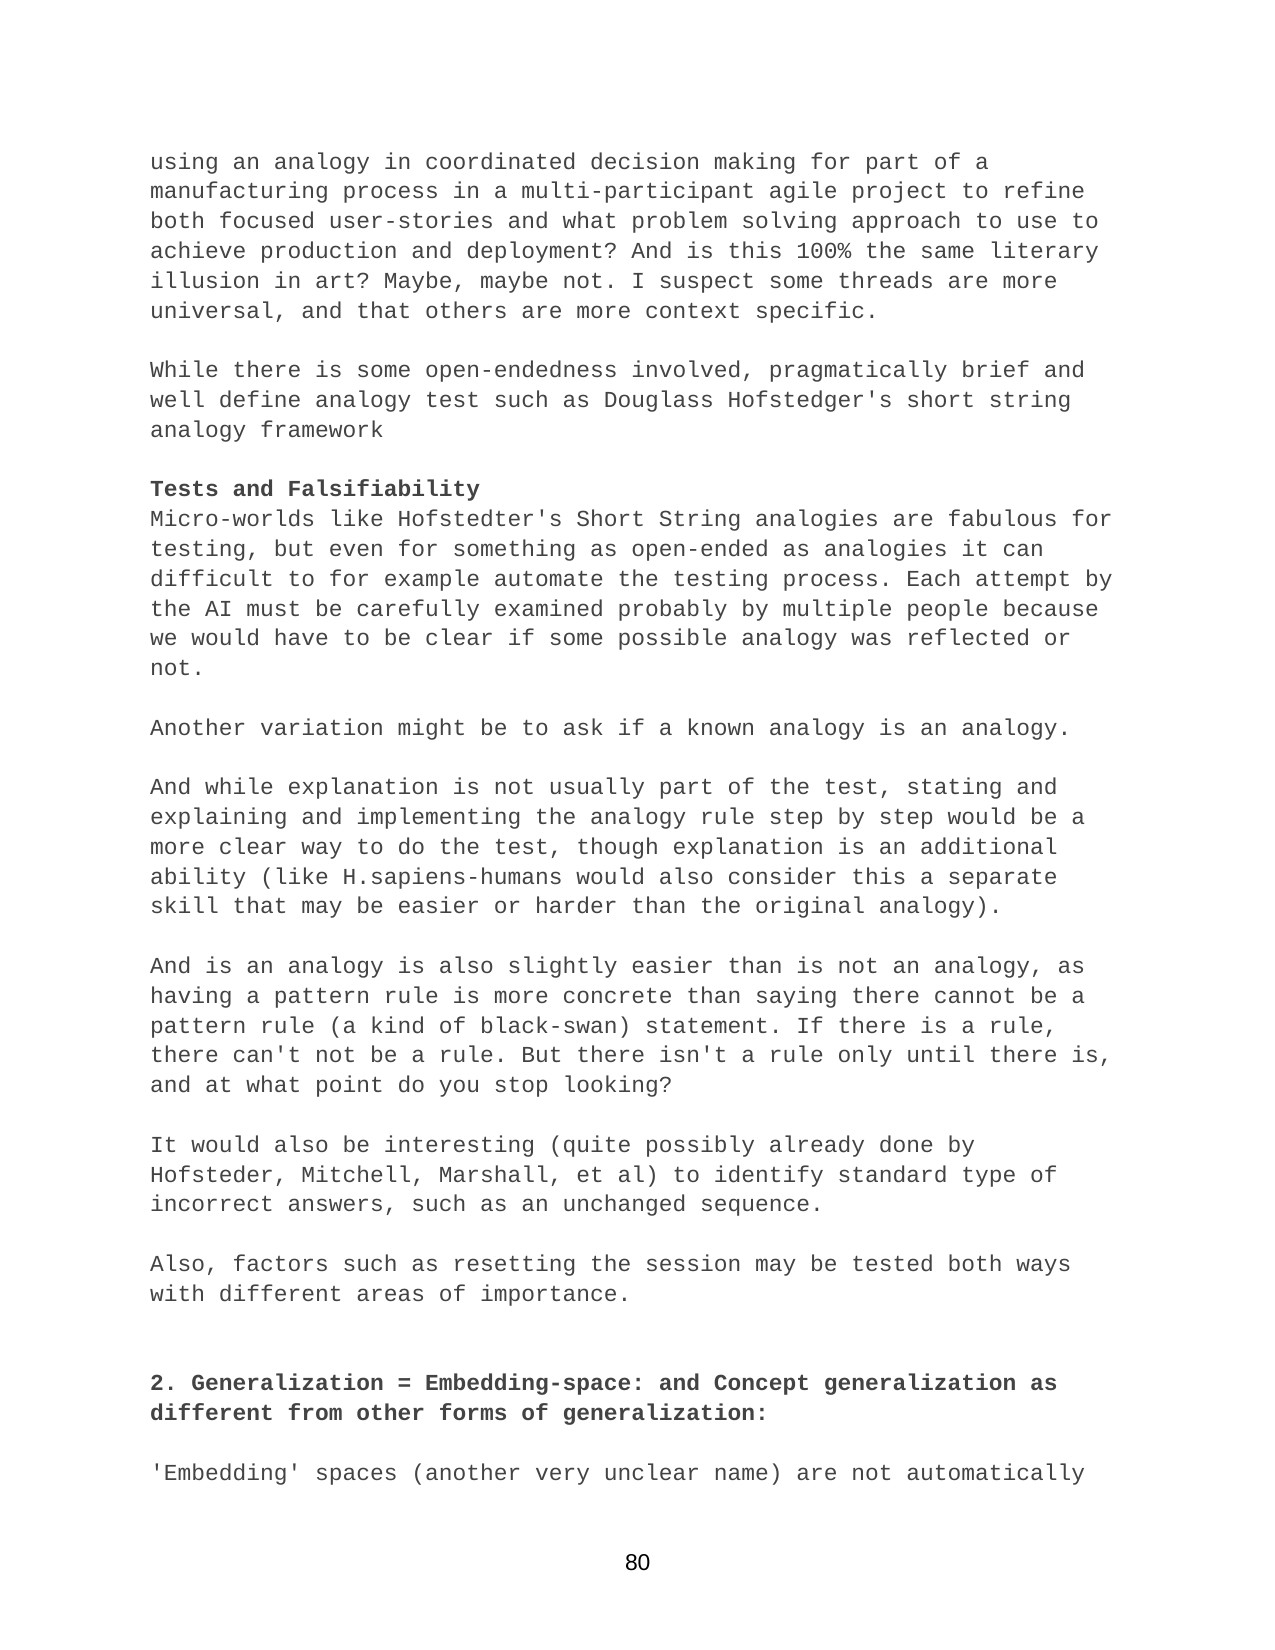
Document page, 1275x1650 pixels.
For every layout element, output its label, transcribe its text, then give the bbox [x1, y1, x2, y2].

text using an analogy in coordinated decision making for part of a manufacturing process in a multi-participant agile project to refine both focused user-stories and what problem solving approach to use to achieve production and deployment? And is this 100% the same literary illusion in art? Maybe, maybe not. I suspect some threads are more universal, and that others are more context specific. [150, 150, 1125, 325]
text It would also be interesting (quite possibly already done by Hofsteder, Mitchell, Marshall, et al) to identify standard type of incorrect answers, such as an unchanged sequence. [150, 1133, 1125, 1219]
text 2. Generalization = Embedding-space: and Concept generalization as different from other forms of generalization: [150, 1371, 1125, 1427]
text Another variation might be to ask if a known analogy is an analogy. [150, 716, 1125, 742]
text Tests and Falsifiability [150, 478, 1125, 504]
text Micro-worlds like Hofstedter's Short String analogies are fabulous for testing, but even for something as open-ended as analogies it can difficult to for example automate the testing process. Each attempt by the AI must be carefully examined probably by multiple people because we would have to be clear if some possible analogy was reflected or not. [150, 507, 1125, 682]
text Also, factors such as resetting the session may be tested both ways with different areas of importance. [150, 1252, 1125, 1308]
text 'Embedding' spaces (another very unclear name) are not automatically [150, 1461, 1125, 1487]
text And while explanation is not usually part of the test, stating and explaining and implementing the analogy rule step by step would be a more clear way to do the test, though explanation is an additional ability (like H.sapiens-humans would also consider this a separate skill that may be easier or harder than the original analogy). [150, 776, 1125, 921]
text While there is some open-endedness involved, pragmatically brief and well define analogy test such as Douglass Hofstedger's short string analogy framework [150, 358, 1125, 444]
text And is an analogy is also slightly easier than is not an analogy, as having a pattern rule is more concrete than saying there cannot be a pattern rule (a kind of black-swan) statement. If there is a rule, there can't not be a rule. But there isn't a rule only until there is, and at what point do you stop looking? [150, 954, 1125, 1099]
